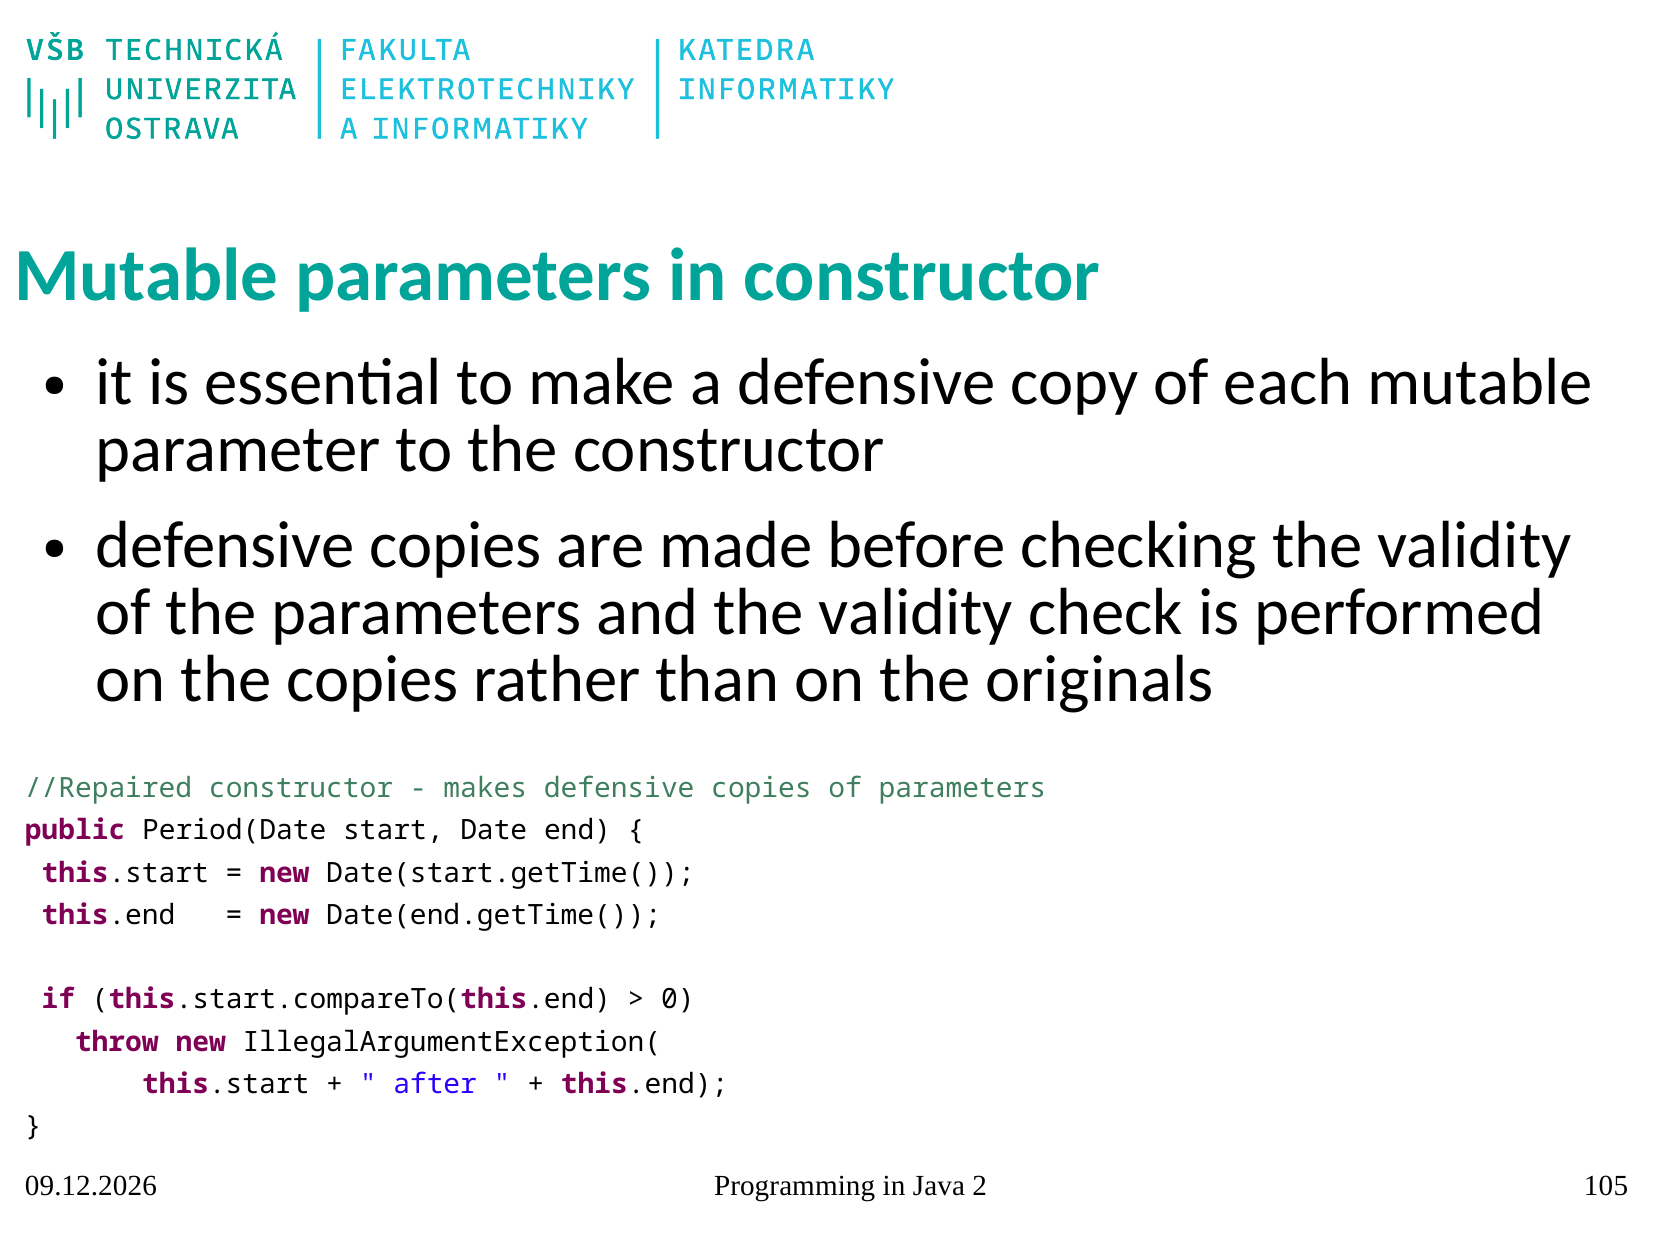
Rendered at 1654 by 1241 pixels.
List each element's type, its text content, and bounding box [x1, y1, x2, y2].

title Mutable parameters in constructor [14, 165, 1619, 319]
list //Repaired constructor - makes defensive copies of parameters public Period(Date start, Date end) { this.start = new Date(start.getTime()); this.end = new Date(end.getTime()); if (this.start.compareTo(this.end) > 0) throw new IllegalArgumentException( this.start + " after " + this.end); } [24, 767, 1629, 1146]
list it is essential to make a defensive copy of each mutable parameter to the constructor defensive copies are made before checking the validity of the parameters and the validity check is performed on the copies rather than on the originals [24, 354, 1629, 732]
picture [26, 31, 894, 139]
